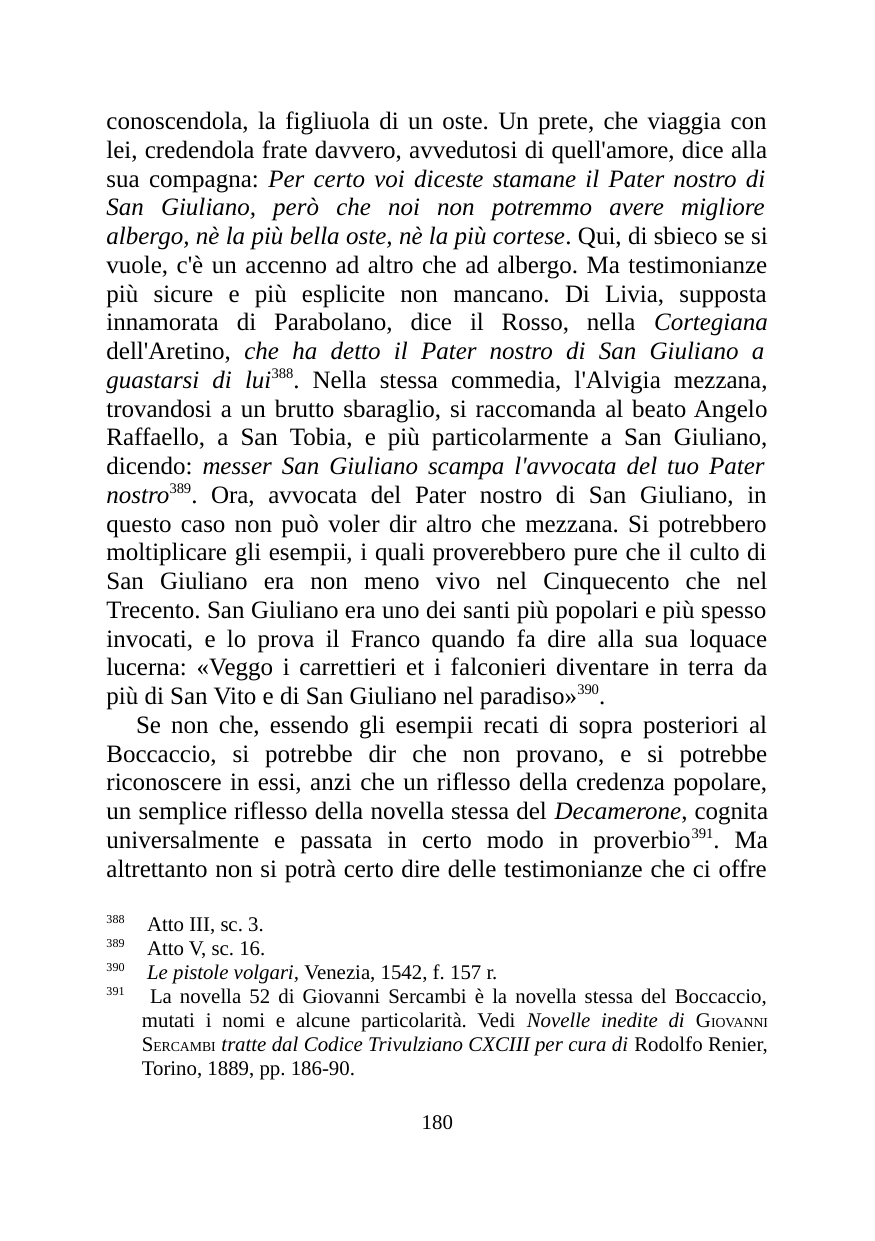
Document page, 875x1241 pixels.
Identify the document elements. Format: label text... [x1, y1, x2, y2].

text conoscendola, la figliuola di un oste. Un prete, che viaggia con lei, credendola frate davvero, avvedutosi di quell'amore, dice alla sua compagna: Per certo voi diceste stamane il Pater nostro di San Giuliano, però che noi non potremmo avere migliore albergo, nè la più bella oste, nè la più cortese. Qui, di sbieco se si vuole, c'è un accenno ad altro che ad albergo. Ma testimonianze più sicure e più esplicite non mancano. Di Livia, supposta innamorata di Parabolano, dice il Rosso, nella Cortegiana dell'Aretino, che ha detto il Pater nostro di San Giuliano a guastarsi di lui. Nella stessa commedia, l'Alvigia mezzana, trovandosi a un brutto sbaraglio, si raccomanda al beato Angelo Raffaello, a San Tobia, e più particolarmente a San Giuliano, dicendo: messer San Giuliano scampa l'avvocata del tuo Pater nostro. Ora, avvocata del Pater nostro di San Giuliano, in questo caso non può voler dir altro che mezzana. Si potrebbero moltiplicare gli esempii, i quali proverebbero pure che il culto di San Giuliano era non meno vivo nel Cinquecento che nel Trecento. San Giuliano era uno dei santi più popolari e più spesso invocati, e lo prova il Franco quando fa dire alla sua loquace lucerna: «Veggo i carrettieri et i falconieri diventare in terra da più di San Vito e di San Giuliano nel paradiso». [106, 106, 768, 710]
text Se non che, essendo gli esempii recati di sopra posteriori al Boccaccio, si potrebbe dir che non provano, e si potrebbe riconoscere in essi, anzi che un riflesso della credenza popolare, un semplice riflesso della novella stessa del Decamerone, cognita universalmente e passata in certo modo in proverbio. Ma altrettanto non si potrà certo dire delle testimonianze che ci offre [106, 710, 768, 882]
text La novella 52 di Giovanni Sercambi è la novella stessa del Boccaccio, mutati i nomi e alcune particolarità. Vedi Novelle inedite di Giovanni Sercambi tratte dal Codice Trivulziano CXCIII per cura di Rodolfo Renier, Torino, 1889, pp. 186-90. [106, 984, 768, 1080]
text Atto III, sc. 3. [106, 912, 768, 936]
text Le pistole volgari, Venezia, 1542, f. 157 r. [106, 960, 768, 984]
text Atto V, sc. 16. [106, 936, 768, 960]
